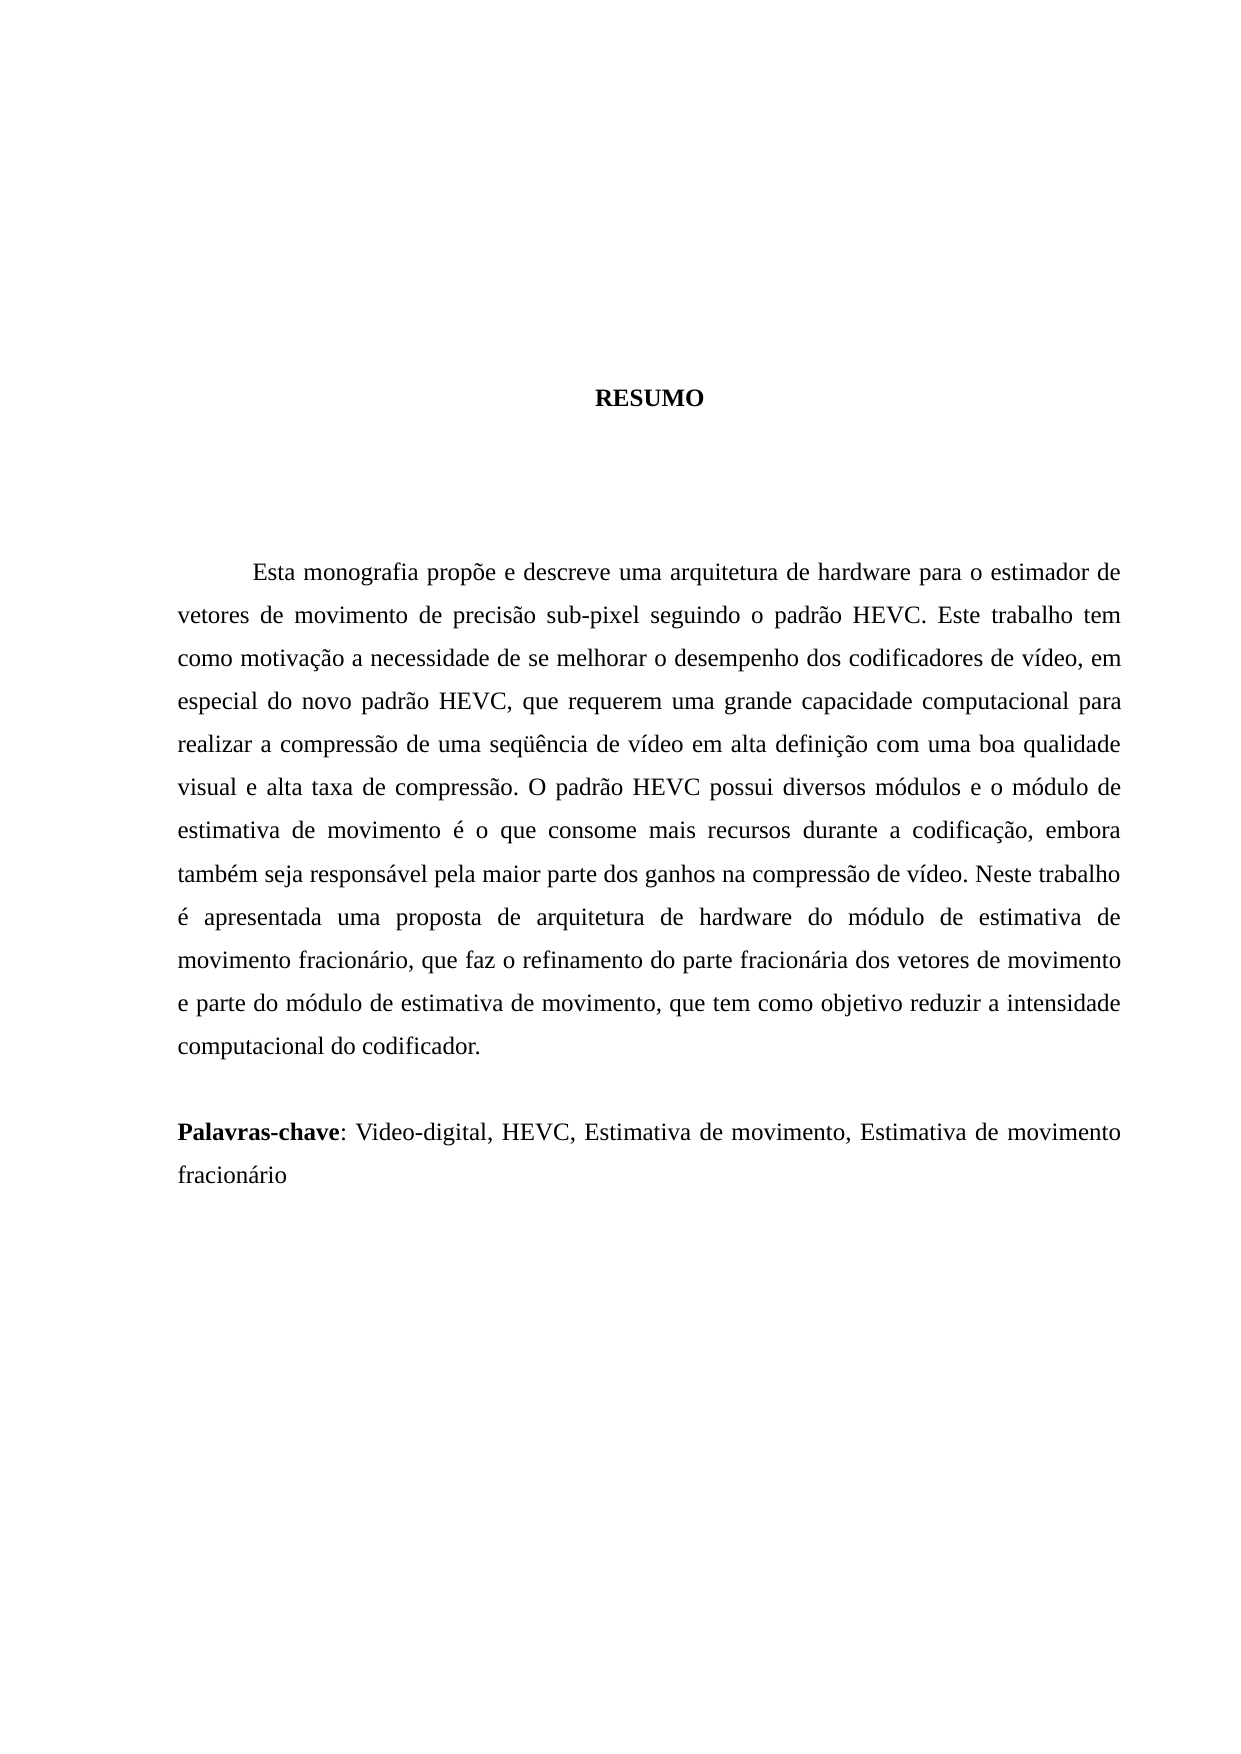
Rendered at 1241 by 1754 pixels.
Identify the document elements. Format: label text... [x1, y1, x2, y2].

text Esta monografia propõe e descreve uma arquitetura de hardware para o estimador de vetores de movimento de precisão sub-pixel seguindo o padrão HEVC. Este trabalho tem como motivação a necessidade de se melhorar o desempenho dos codificadores de vídeo, em especial do novo padrão HEVC, que requerem uma grande capacidade computacional para realizar a compressão de uma seqüência de vídeo em alta definição com uma boa qualidade visual e alta taxa de compressão. O padrão HEVC possui diversos módulos e o módulo de estimativa de movimento é o que consome mais recursos durante a codificação, embora também seja responsável pela maior parte dos ganhos na compressão de vídeo. Neste trabalho é apresentada uma proposta de arquitetura de hardware do módulo de estimativa de movimento fracionário, que faz o refinamento do parte fracionária dos vetores de movimento e parte do módulo de estimativa de movimento, que tem como objetivo reduzir a intensidade computacional do codificador. [177, 557, 1122, 1060]
subtitle RESUMO [177, 383, 1122, 412]
text Palavras-chave: Video-digital, HEVC, Estimativa de movimento, Estimativa de movimento fracionário [177, 1117, 1122, 1189]
